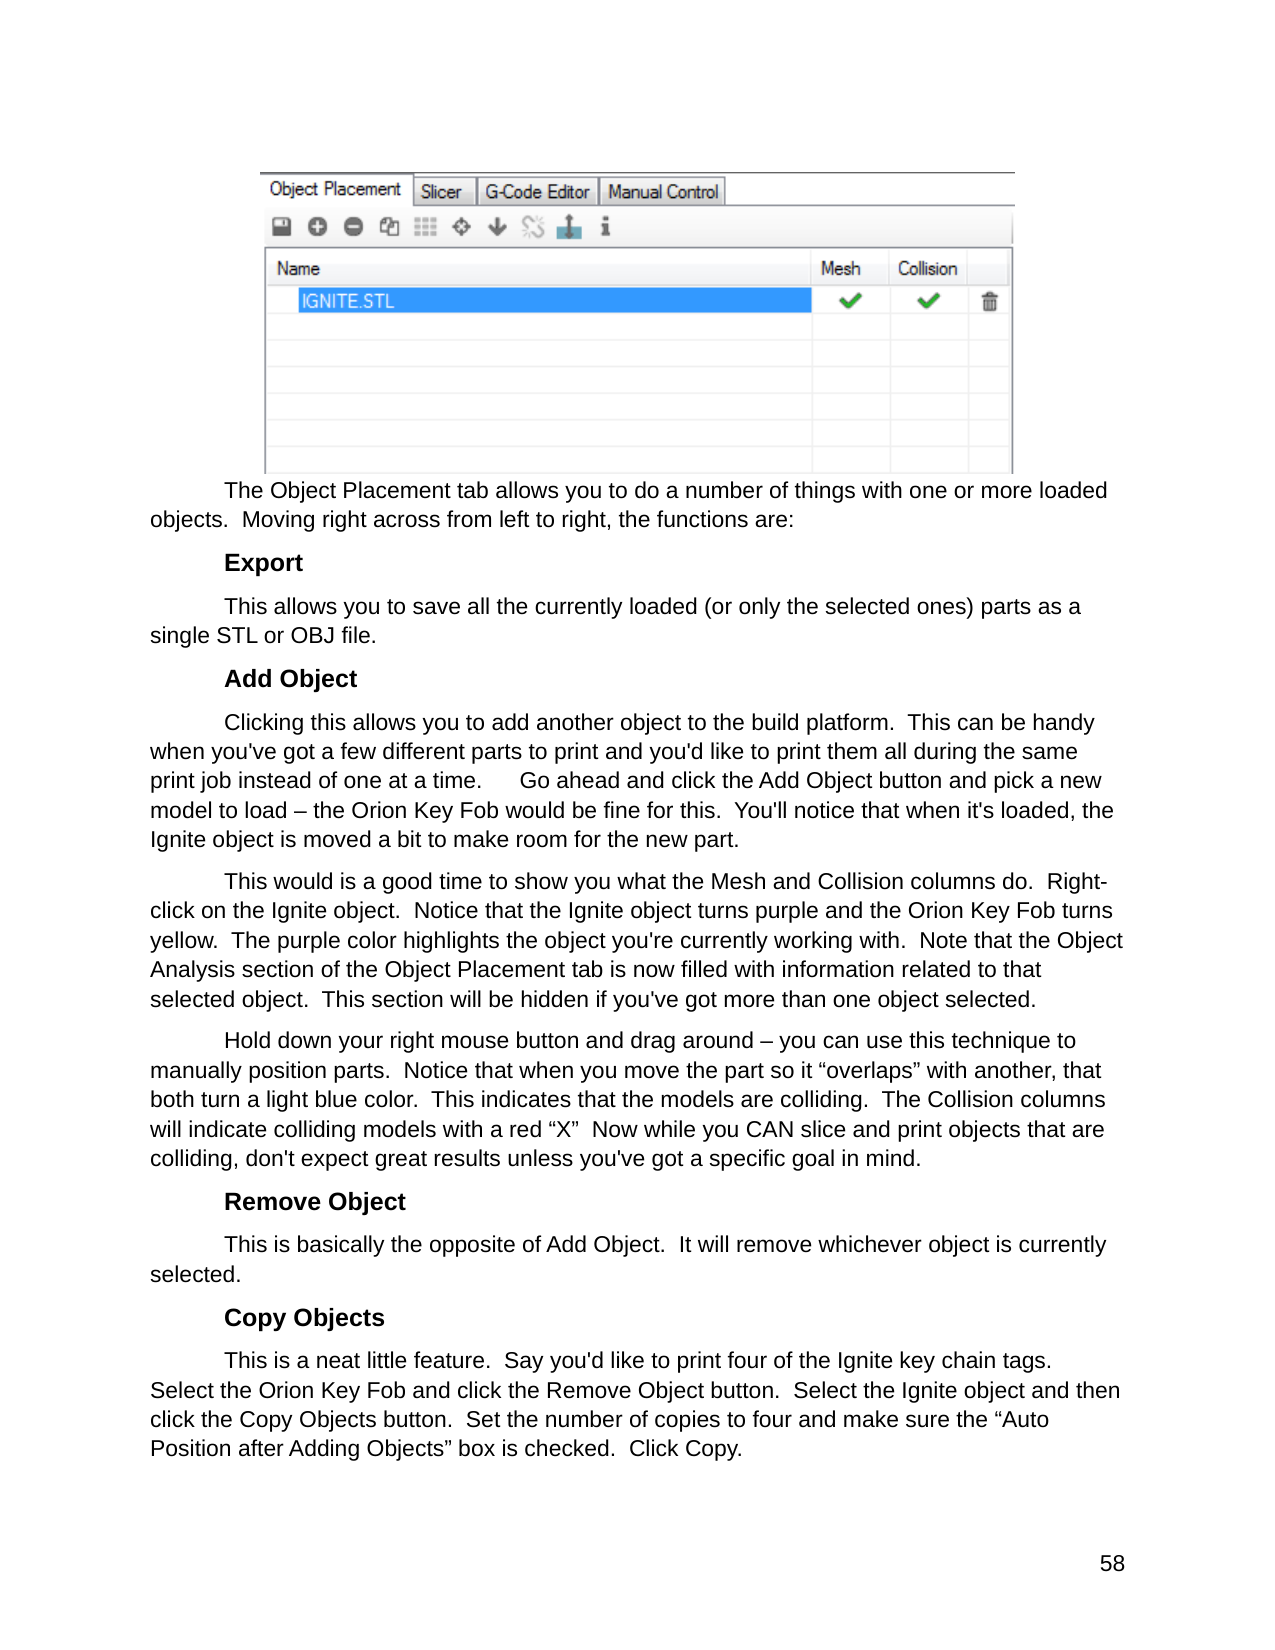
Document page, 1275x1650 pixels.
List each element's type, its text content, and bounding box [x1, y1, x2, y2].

text This would is a good time to show you what the Mesh and Collision columns do. Right-click on the Ignite object. Notice that the Ignite object turns purple and the Orion Key Fob turns yellow. The purple color highlights the object you're currently working with. Note that the Object Analysis section of the Object Placement tab is now filled with information related to that selected object. This section will be hidden if you've got more than one object selected. [150, 869, 1125, 1012]
text This is basically the opposite of Add Object. It will remove whichever object is currently selected. [150, 1232, 1125, 1287]
text This allows you to save all the currently loaded (or only the selected ones) parts as a single STL or OBJ file. [150, 593, 1125, 648]
text Export [150, 549, 1125, 577]
picture [260, 172, 1015, 474]
text The Object Placement tab allows you to do a number of things with one or more loaded objects. Moving right across from left to right, the functions are: [150, 150, 1125, 533]
text Copy Objects [150, 1303, 1125, 1331]
text Add Object [150, 665, 1125, 693]
text This is a neat little feature. Say you'd like to print four of the Ignite key chain tags. Select the Orion Key Fob and click the Remove Object button. Select the Ignite object and then click the Copy Objects button. Set the number of copies to four and make sure the “Auto Position after Adding Objects” box is checked. Click Copy. [150, 1348, 1125, 1462]
text Remove Object [150, 1187, 1125, 1215]
text Clicking this allows you to add another object to the build platform. This can be handy when you've got a few different parts to print and you'd like to print them all during the same print job instead of one at a time. Go ahead and click the Add Object button and pick a new model to load – the Orion Key Fob would be fine for this. You'll notice that when it's loaded, the Ignite object is moved a bit to make room for the new part. [150, 709, 1125, 852]
text Hold down your right mouse button and drag around – you can use this technique to manually position parts. Notice that when you move the part so it “overlaps” with another, that both turn a light blue color. This indicates that the models are colliding. The Collision columns will indicate colliding models with a red “X” Now while you CAN slice and print objects that are colliding, don't expect great results unless you've got a specific goal in mind. [150, 1028, 1125, 1171]
